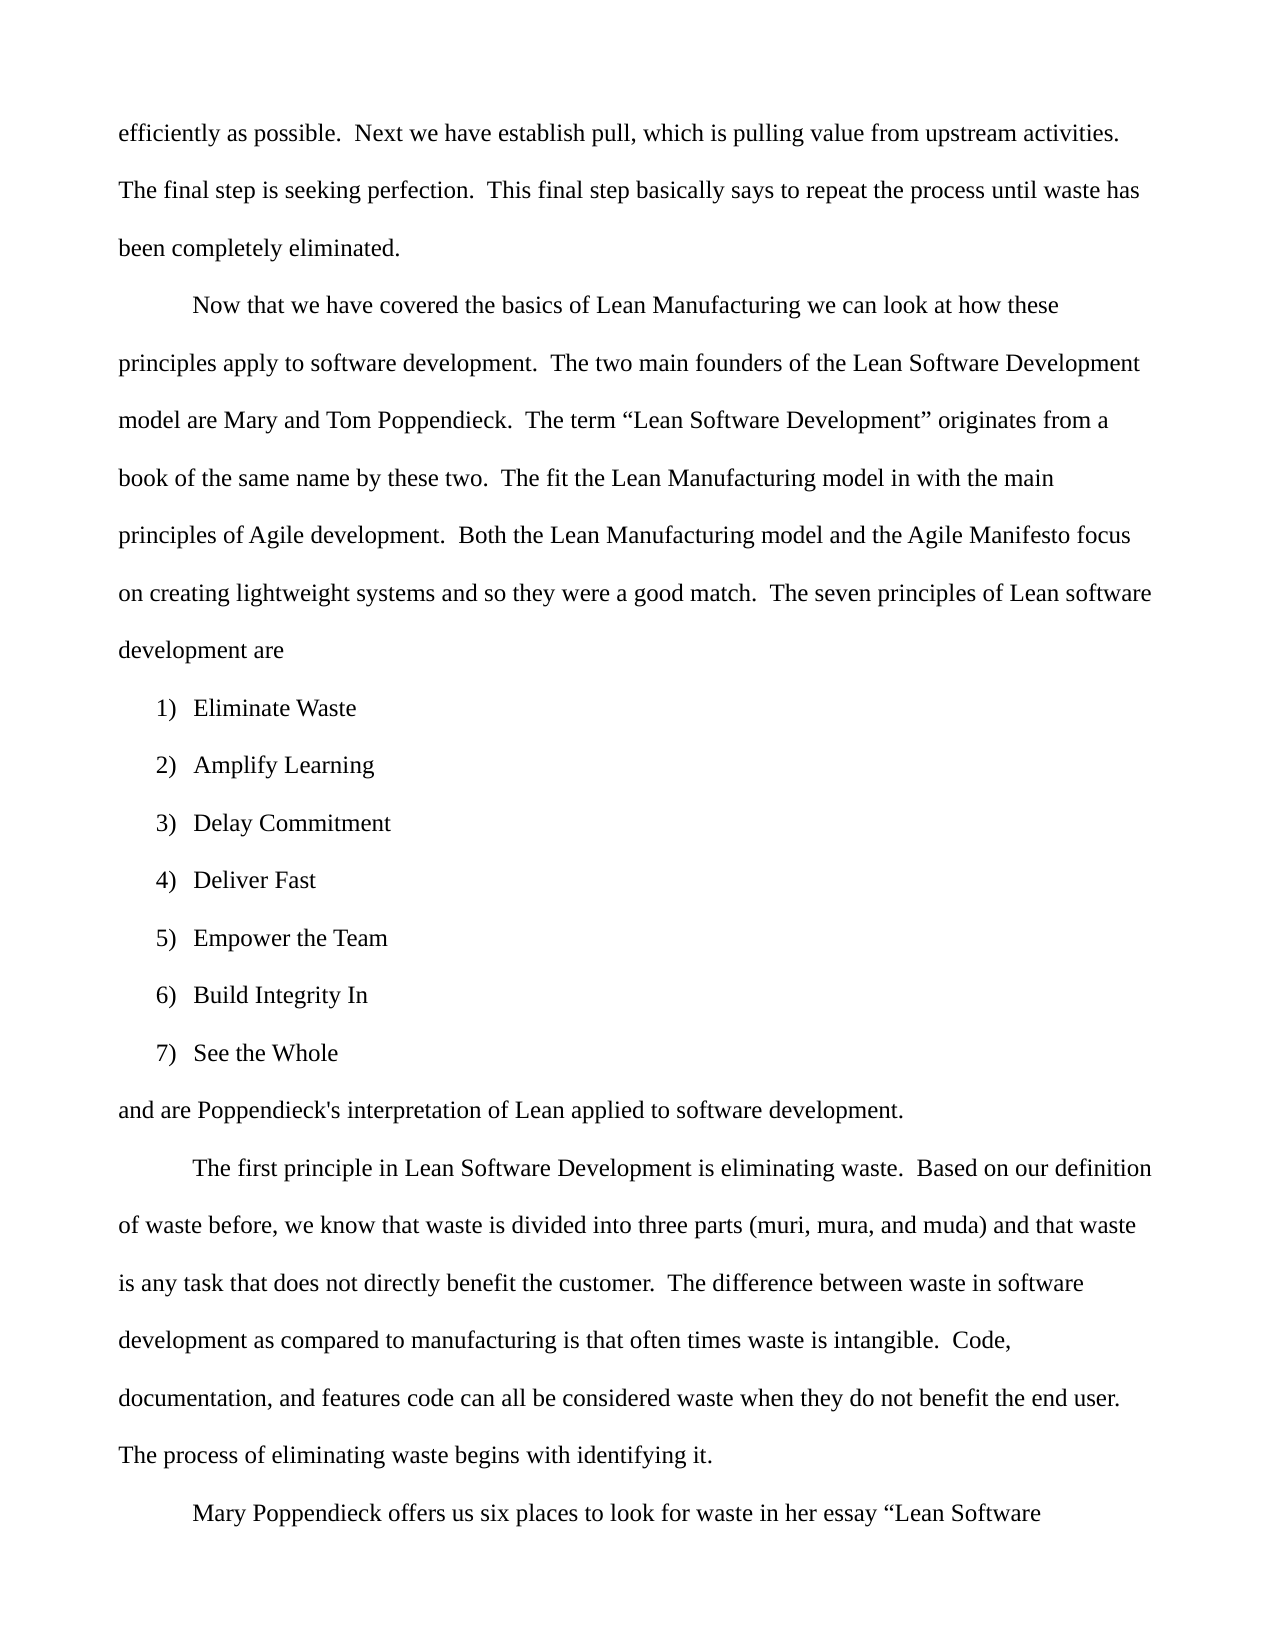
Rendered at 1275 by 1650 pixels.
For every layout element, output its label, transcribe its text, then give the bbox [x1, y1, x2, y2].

text Mary Poppendieck offers us six places to look for waste in her essay “Lean Software [118, 1498, 1157, 1527]
list Eliminate Waste [156, 693, 1157, 722]
list Empower the Team [156, 923, 1157, 952]
list See the Whole [156, 1038, 1157, 1067]
list Delay Commitment [156, 808, 1157, 837]
text The first principle in Lean Software Development is eliminating waste. Based on our definition of waste before, we know that waste is divided into three parts (muri, mura, and muda) and that waste is any task that does not directly benefit the customer. The difference between waste in software development as compared to manufacturing is that often times waste is intangible. Code, documentation, and features code can all be considered waste when they do not benefit the end user. The process of eliminating waste begins with identifying it. [118, 1153, 1157, 1469]
text efficiently as possible. Next we have establish pull, which is pulling value from upstream activities. The final step is seeking perfection. This final step basically says to repeat the process until waste has been completely eliminated. [118, 118, 1157, 262]
list Build Integrity In [156, 981, 1157, 1009]
text and are Poppendieck's interpretation of Lean applied to software development. [118, 1096, 1157, 1124]
list Amplify Learning [156, 751, 1157, 779]
text Now that we have covered the basics of Lean Manufacturing we can look at how these principles apply to software development. The two main founders of the Lean Software Development model are Mary and Tom Poppendieck. The term “Lean Software Development” originates from a book of the same name by these two. The fit the Lean Manufacturing model in with the main principles of Agile development. Both the Lean Manufacturing model and the Agile Manifesto focus on creating lightweight systems and so they were a good match. The seven principles of Lean software development are [118, 291, 1157, 664]
list Deliver Fast [156, 866, 1157, 894]
